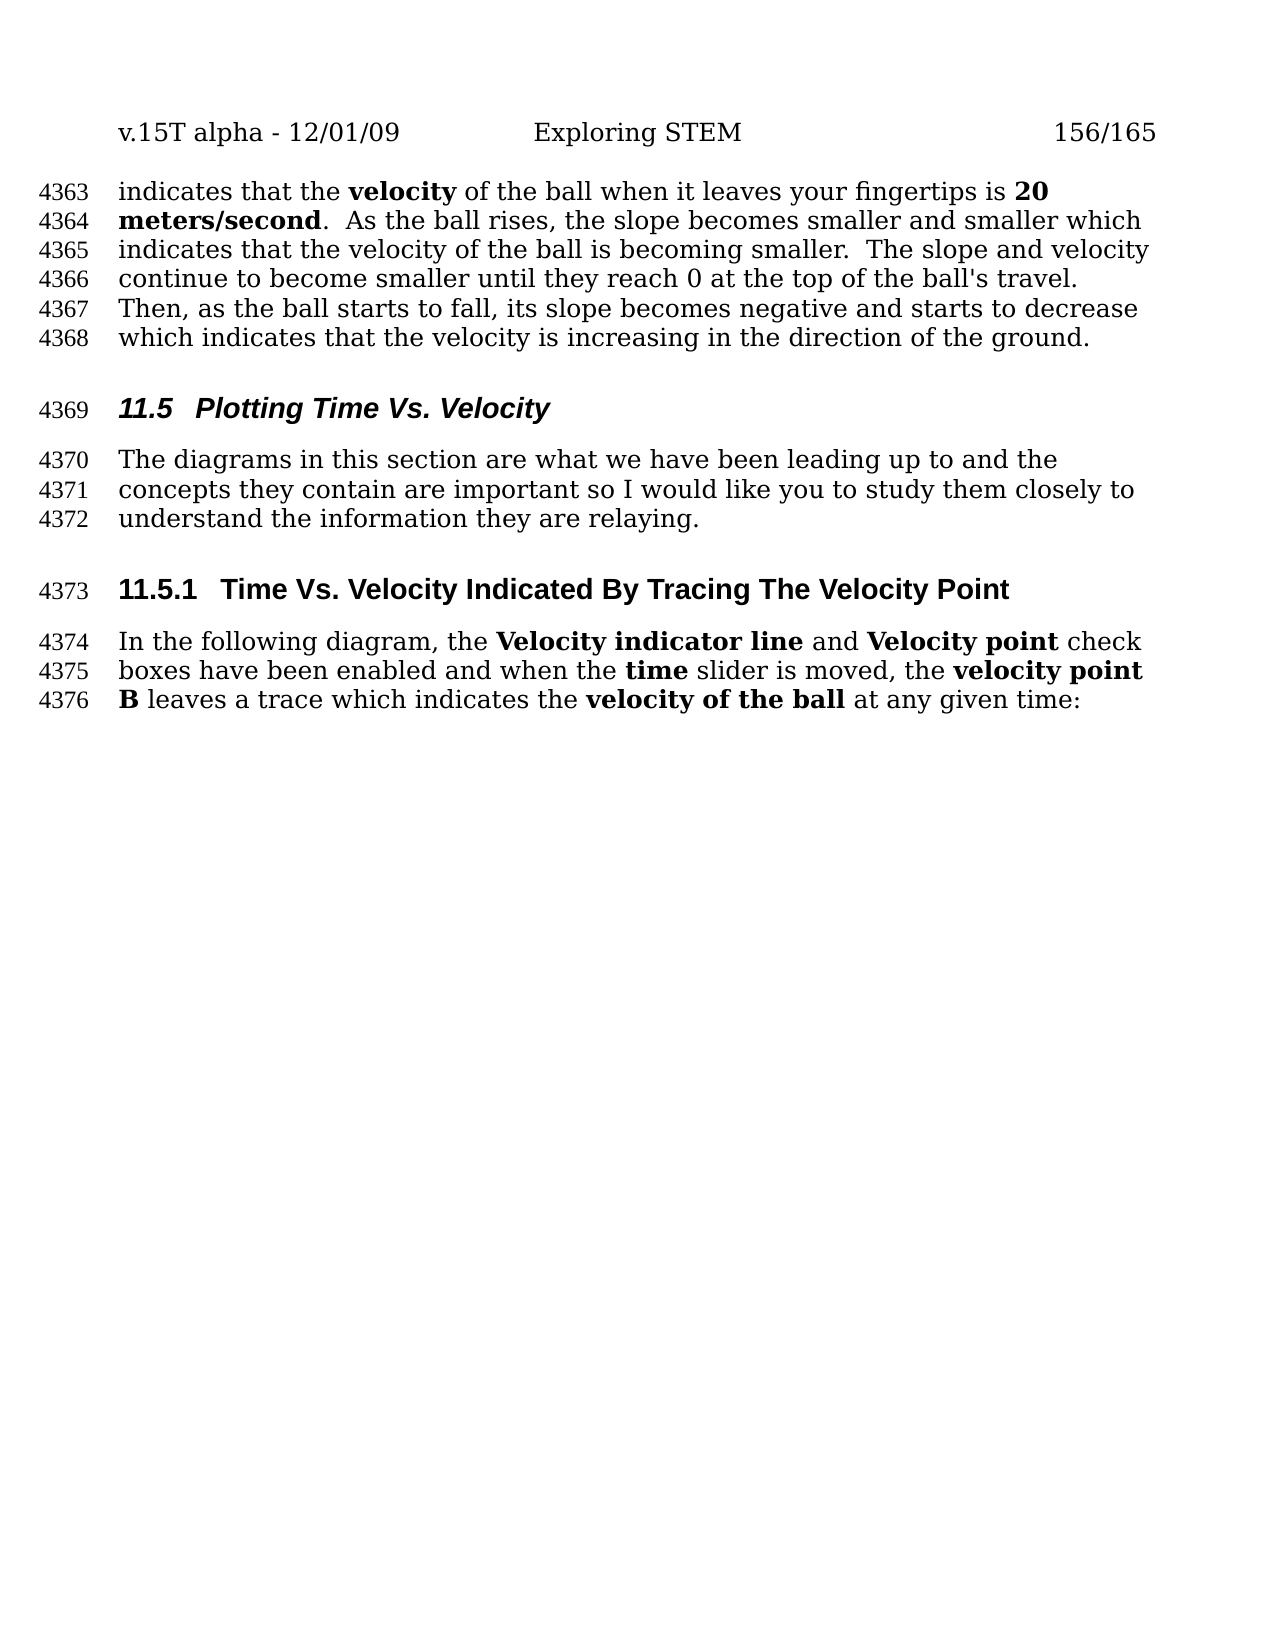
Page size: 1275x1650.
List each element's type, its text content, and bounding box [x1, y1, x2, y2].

text The diagrams in this section are what we have been leading up to and the concepts they contain are important so I would like you to study them closely to understand the information they are relaying. [118, 446, 1157, 533]
subtitle Time Vs. Velocity Indicated By Tracing The Velocity Point [118, 572, 1157, 606]
text In the following diagram, the Velocity indicator line and Velocity point check boxes have been enabled and when the time slider is moved, the velocity point B leaves a trace which indicates the velocity of the ball at any given time: [118, 627, 1157, 715]
subtitle Plotting Time Vs. Velocity [118, 391, 1157, 425]
text indicates that the velocity of the ball when it leaves your fingertips is 20 meters/second. As the ball rises, the slope becomes smaller and smaller which indicates that the velocity of the ball is becoming smaller. The slope and velocity continue to become smaller until they reach 0 at the top of the ball's travel. Then, as the ball starts to fall, its slope becomes negative and starts to decrease which indicates that the velocity is increasing in the direction of the ground. [118, 177, 1157, 352]
